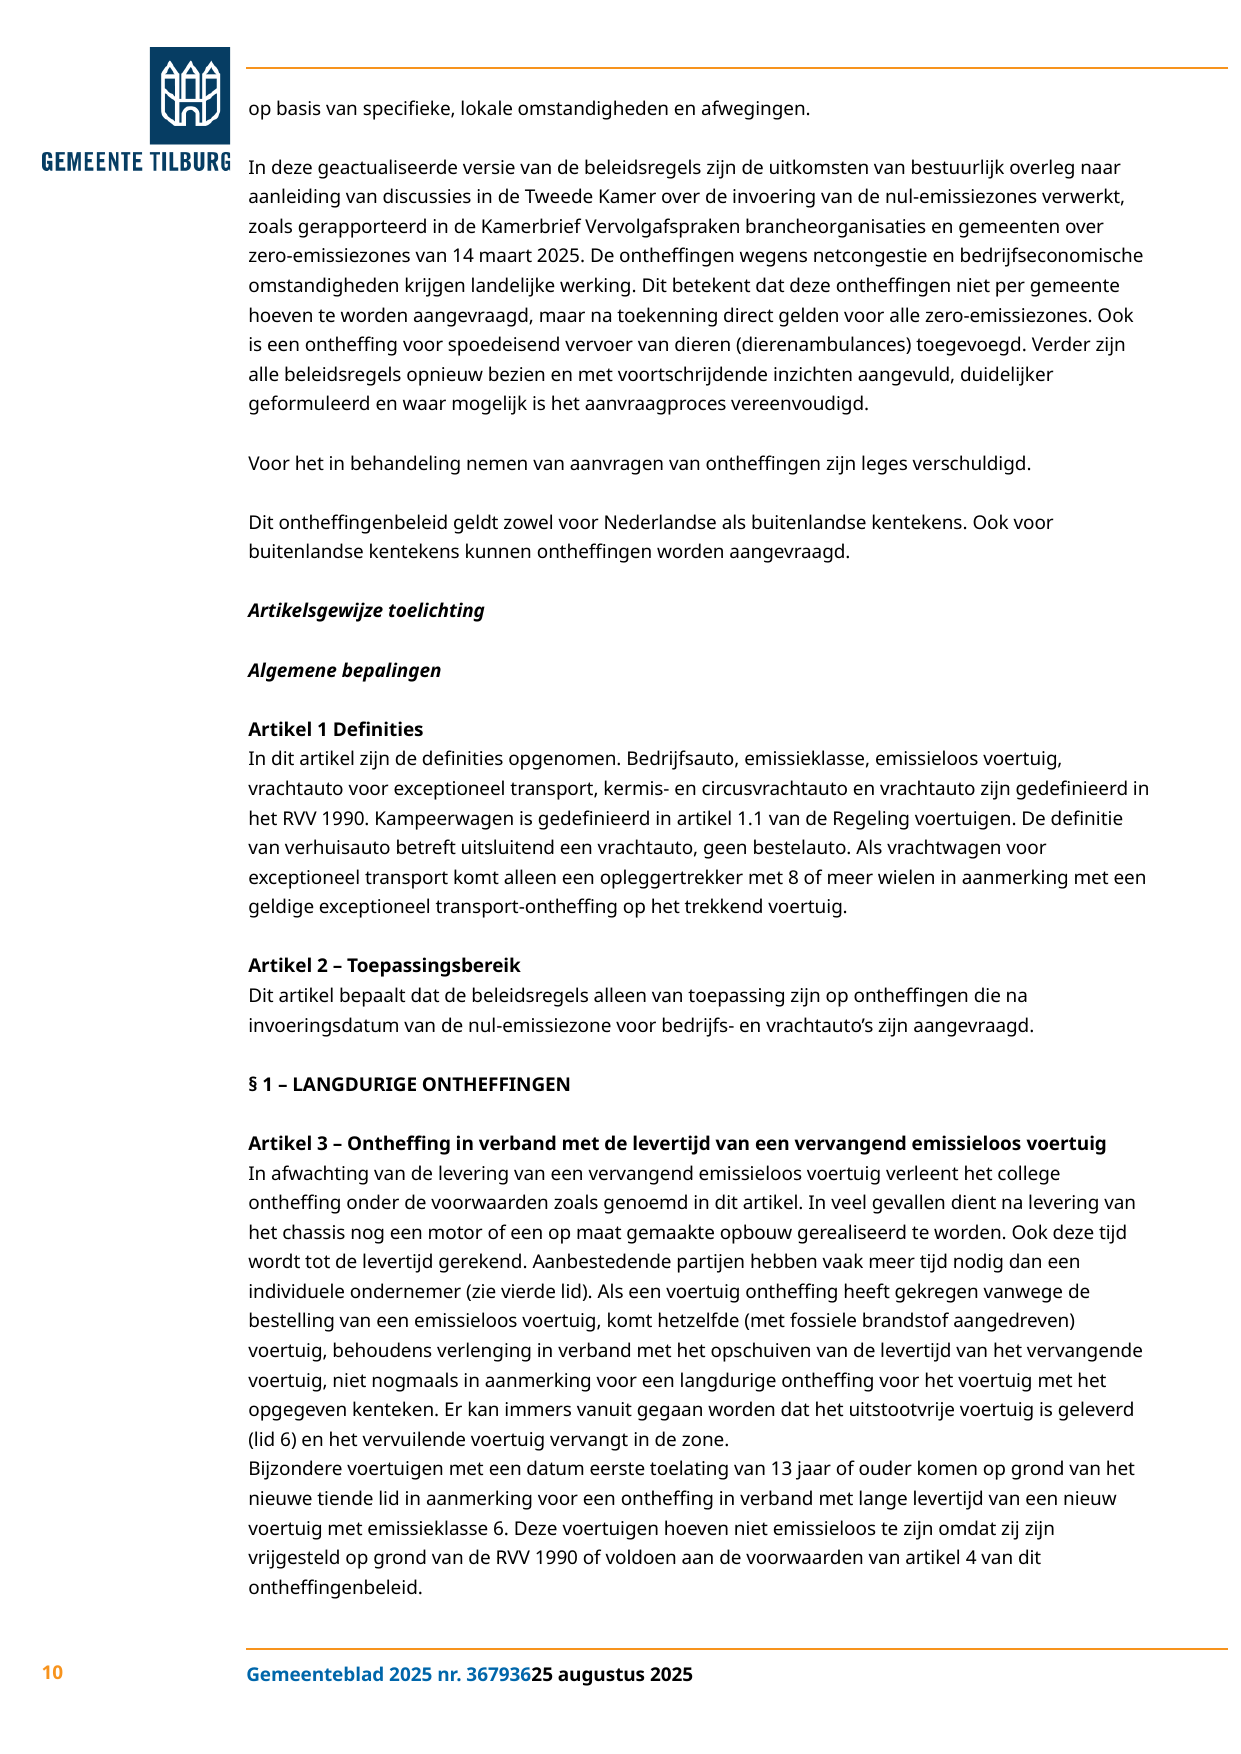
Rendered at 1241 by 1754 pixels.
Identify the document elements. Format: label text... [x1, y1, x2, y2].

text op basis van specifieke, lokale omstandigheden en afwegingen. [248, 95, 1152, 121]
text Artikel 2 – Toepassingsbereik [248, 953, 1152, 978]
text Algemene bepalingen [248, 657, 1152, 683]
text In afwachting van de levering van een vervangend emissieloos voertuig verleent het college ontheffing onder de voorwaarden zoals genoemd in dit artikel. In veel gevallen dient na levering van het chassis nog een motor of een op maat gemaakte opbouw gerealiseerd te worden. Ook deze tijd wordt tot de levertijd gerekend. Aanbestedende partijen hebben vaak meer tijd nodig dan een individuele ondernemer (zie vierde lid). Als een voertuig ontheffing heeft gekregen vanwege de bestelling van een emissieloos voertuig, komt hetzelfde (met fossiele brandstof aangedreven) voertuig, behoudens verlenging in verband met het opschuiven van de levertijd van het vervangende voertuig, niet nogmaals in aanmerking voor een langdurige ontheffing voor het voertuig met het opgegeven kenteken. Er kan immers vanuit gegaan worden dat het uitstootvrije voertuig is geleverd (lid 6) en het vervuilende voertuig vervangt in de zone. [248, 1160, 1152, 1452]
text Dit artikel bepaalt dat de beleidsregels alleen van toepassing zijn op ontheffingen die na invoeringsdatum van de nul-emissiezone voor bedrijfs- en vrachtauto’s zijn aangevraagd. [248, 982, 1152, 1038]
text Artikelsgewijze toelichting [248, 598, 1152, 623]
text In dit artikel zijn de definities opgenomen. Bedrijfsauto, emissieklasse, emissieloos voertuig, vrachtauto voor exceptioneel transport, kermis- en circusvrachtauto en vrachtauto zijn gedefinieerd in het RVV 1990. Kampeerwagen is gedefinieerd in artikel 1.1 van de Regeling voertuigen. De definitie van verhuisauto betreft uitsluitend een vrachtauto, geen bestelauto. Als vrachtwagen voor exceptioneel transport komt alleen een opleggertrekker met 8 of meer wielen in aanmerking met een geldige exceptioneel transport-ontheffing op het trekkend voertuig. [248, 746, 1152, 919]
text § 1 – LANGDURIGE ONTHEFFINGEN [248, 1071, 1152, 1097]
text In deze geactualiseerde versie van de beleidsregels zijn de uitkomsten van bestuurlijk overleg naar aanleiding van discussies in de Tweede Kamer over de invoering van de nul-emissiezones verwerkt, zoals gerapporteerd in de Kamerbrief Vervolgafspraken brancheorganisaties en gemeenten over zero-emissiezones van 14 maart 2025. De ontheffingen wegens netcongestie en bedrijfseconomische omstandigheden krijgen landelijke werking. Dit betekent dat deze ontheffingen niet per gemeente hoeven te worden aangevraagd, maar na toekenning direct gelden voor alle zero-emissiezones. Ook is een ontheffing voor spoedeisend vervoer van dieren (dierenambulances) toegevoegd. Verder zijn alle beleidsregels opnieuw bezien en met voortschrijdende inzichten aangevuld, duidelijker geformuleerd en waar mogelijk is het aanvraagproces vereenvoudigd. [248, 154, 1152, 416]
text Dit ontheffingenbeleid geldt zowel voor Nederlandse als buitenlandse kentekens. Ook voor buitenlandse kentekens kunnen ontheffingen worden aangevraagd. [248, 509, 1152, 564]
text Artikel 1 Definities [248, 716, 1152, 742]
text Voor het in behandeling nemen van aanvragen van ontheffingen zijn leges verschuldigd. [248, 450, 1152, 476]
text Bijzondere voertuigen met een datum eerste toelating van 13 jaar of ouder komen op grond van het nieuwe tiende lid in aanmerking voor een ontheffing in verband met lange levertijd van een nieuw voertuig met emissieklasse 6. Deze voertuigen hoeven niet emissieloos te zijn omdat zij zijn vrijgesteld op grond van de RVV 1990 of voldoen aan de voorwaarden van artikel 4 van dit ontheffingenbeleid. [248, 1456, 1152, 1600]
text Artikel 3 – Ontheffing in verband met de levertijd van een vervangend emissieloos voertuig [248, 1130, 1152, 1156]
picture [41, 47, 231, 172]
